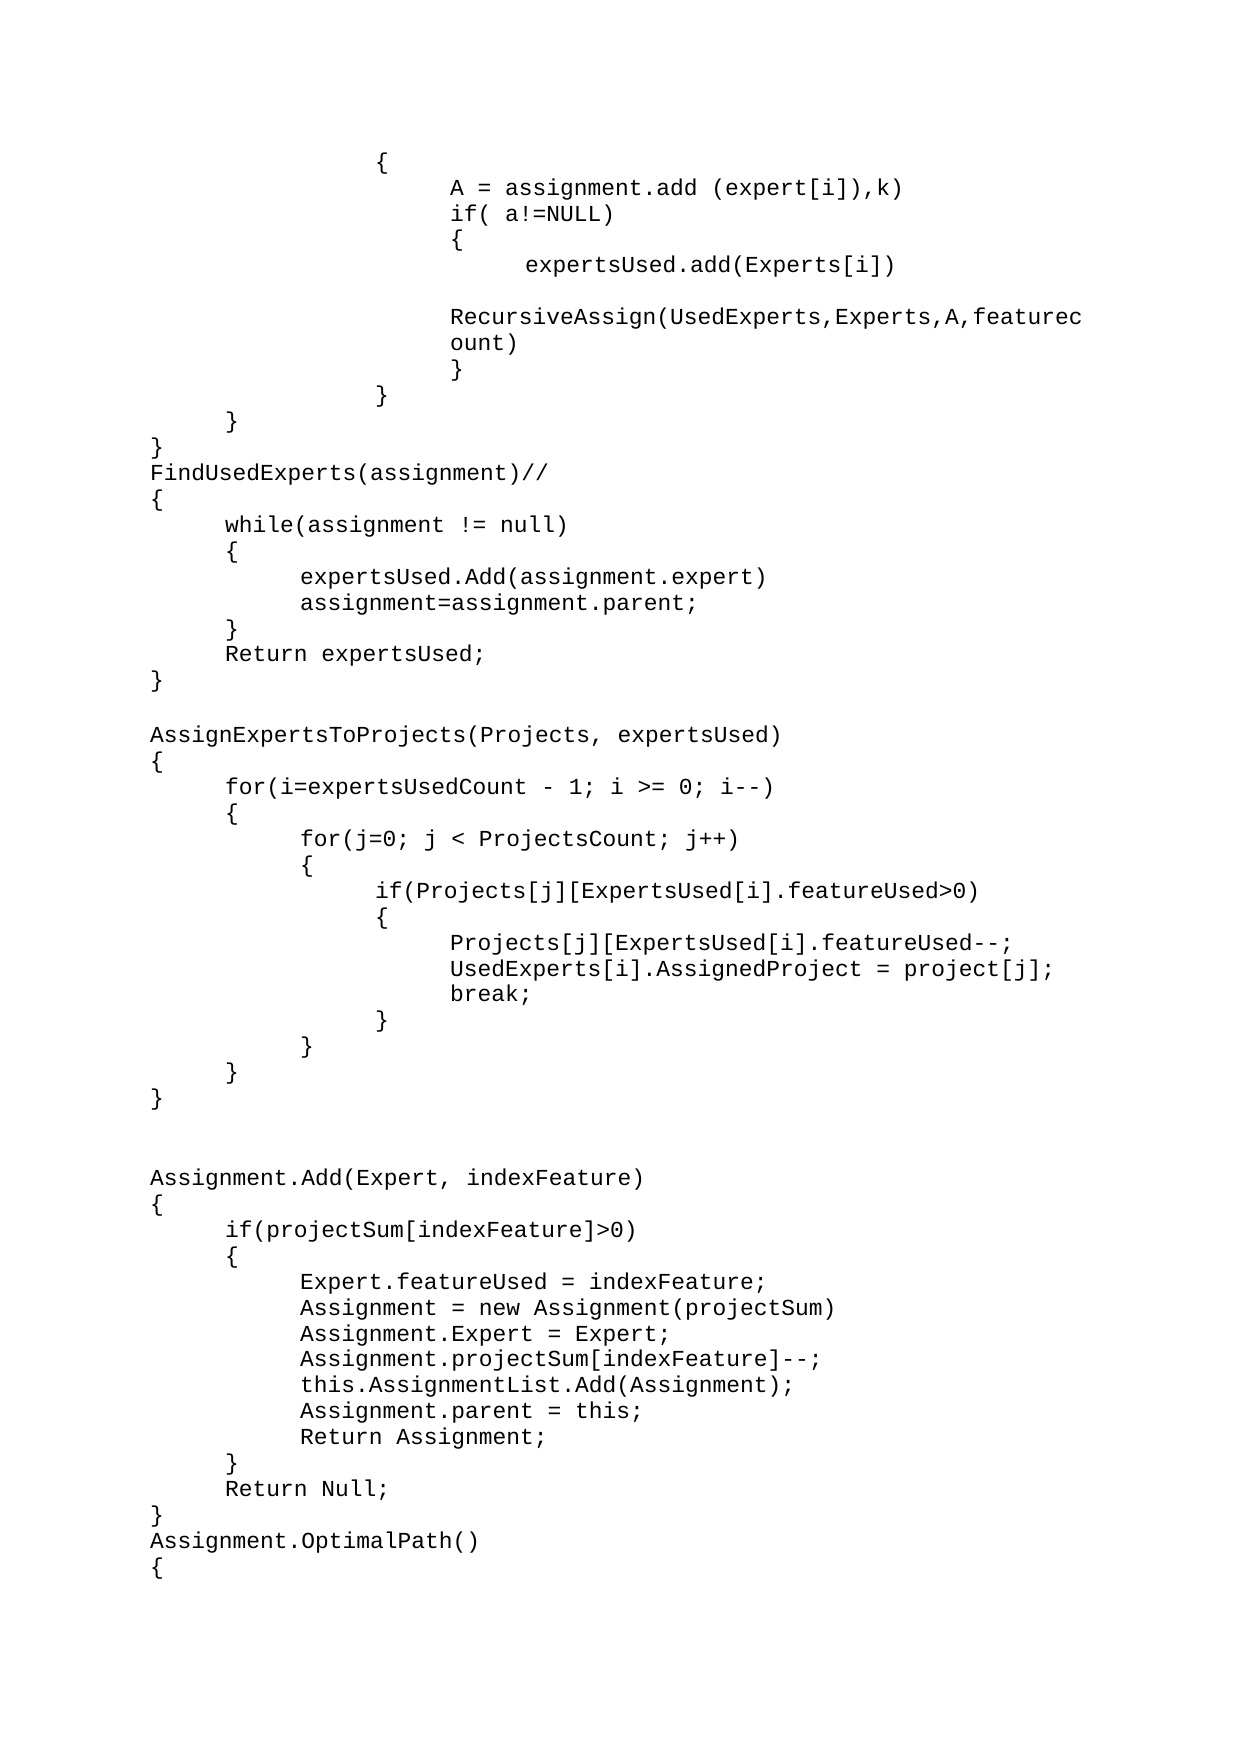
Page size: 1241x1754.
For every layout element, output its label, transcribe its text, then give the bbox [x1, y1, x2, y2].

text if(projectSum[indexFeature]>0) [150, 1218, 1090, 1244]
text } [150, 1503, 1090, 1529]
text Assignment.parent = this; [150, 1400, 1090, 1426]
text { [150, 150, 1090, 176]
text expertsUsed.add(Experts[i]) RecursiveAssign(UsedExperts,Experts,A,featurecount) [450, 254, 1090, 357]
text if(Projects[j][ExpertsUsed[i].featureUsed>0) [150, 879, 1090, 905]
text break; [150, 983, 1090, 1009]
text } [150, 1035, 1090, 1061]
text if( a!=NULL) [150, 202, 1090, 228]
text this.AssignmentList.Add(Assignment); [150, 1374, 1090, 1400]
text Assignment = new Assignment(projectSum) [150, 1296, 1090, 1322]
text } [150, 1061, 1090, 1087]
text } [150, 617, 1090, 643]
text FindUsedExperts(assignment)// [150, 461, 1090, 487]
text Assignment.Expert = Expert; [225, 1322, 1090, 1348]
text expertsUsed.Add(assignment.expert) [150, 565, 1090, 591]
text while(assignment != null) [150, 513, 1090, 539]
text } [150, 1452, 1090, 1477]
text assignment=assignment.parent; [150, 591, 1090, 617]
text { [150, 1244, 1090, 1270]
text { [150, 749, 1090, 775]
text Assignment.Add(Expert, indexFeature) [150, 1166, 1090, 1192]
text } [150, 409, 1090, 435]
text } [150, 1087, 1090, 1112]
text Expert.featureUsed = indexFeature; [150, 1270, 1090, 1296]
text } [150, 435, 1090, 461]
text for(i=expertsUsedCount - 1; i >= 0; i--) [150, 775, 1090, 801]
text Return Null; [150, 1477, 1090, 1503]
text } [150, 383, 1090, 409]
text AssignExpertsToProjects(Projects, expertsUsed) [150, 723, 1090, 749]
text { [150, 539, 1090, 565]
text } [450, 357, 1090, 383]
text for(j=0; j < ProjectsCount; j++) [150, 827, 1090, 853]
text { [150, 1555, 1090, 1581]
text Assignment.projectSum[indexFeature]--; [150, 1348, 1090, 1374]
text } [150, 1009, 1090, 1035]
text A = assignment.add (expert[i]),k) [150, 176, 1090, 202]
text Return Assignment; [150, 1426, 1090, 1452]
text { [150, 853, 1090, 879]
text { [150, 801, 1090, 827]
text { [150, 905, 1090, 931]
text UsedExperts[i].AssignedProject = project[j]; [150, 957, 1090, 983]
text { [150, 1192, 1090, 1218]
text { [450, 228, 1090, 254]
text Return expertsUsed; [150, 643, 1090, 669]
text { [150, 487, 1090, 513]
text Projects[j][ExpertsUsed[i].featureUsed--; [150, 931, 1090, 957]
text Assignment.OptimalPath() [150, 1529, 1090, 1555]
text } [150, 669, 1090, 695]
